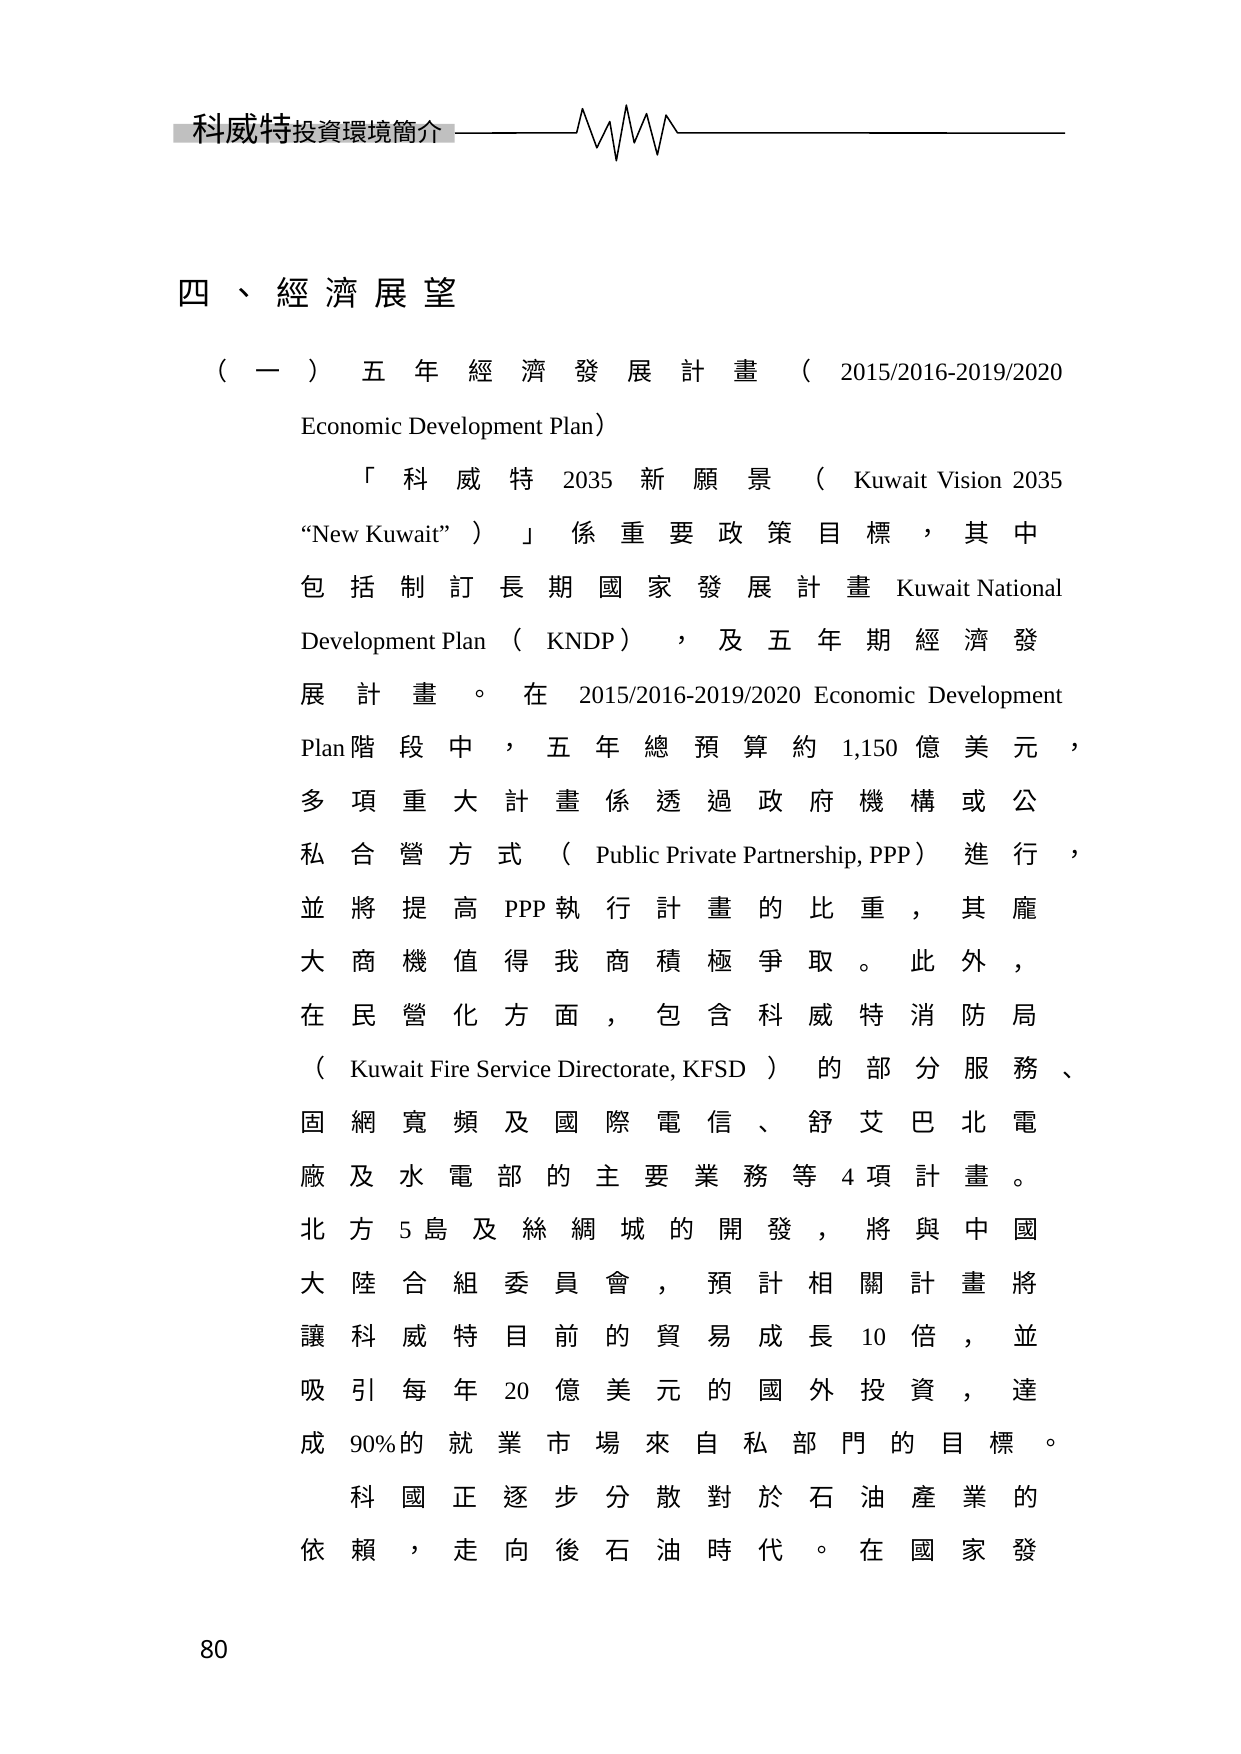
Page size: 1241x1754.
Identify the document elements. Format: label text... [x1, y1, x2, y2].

text 科國正逐步分散對於石油產業的依賴，走向後石油時代。在國家發 [276, 1469, 1063, 1576]
text （一）五年經濟發展計畫（2015/2016-2019/2020 Economic Development Plan） [202, 344, 1063, 451]
text 四、經濟展望 [178, 264, 1063, 317]
text 「科威特2035新願景（Kuwait Vision 2035 “New Kuwait”）」係重要政策目標，其中包括制訂長期國家發展計畫Kuwait National Development Plan（KNDP），及五年期經濟發展計畫。在2015/2016-2019/2020 Economic Development Plan階段中，五年總預算約1,150億美元，多項重大計畫係透過政府機構或公私合營方式（Public Private Partnership, PPP）進行，並將提高PPP執行計畫的比重，其龐大商機值得我商積極爭取。此外，在民營化方面，包含科威特消防局（Kuwait Fire Service Directorate, KFSD）的部分服務、固網寬頻及國際電信、舒艾巴北電廠及水電部的主要業務等4項計畫。北方5島及絲綢城的開發，將與中國大陸合組委員會，預計相關計畫將讓科威特目前的貿易成長10倍，並吸引每年20億美元的國外投資，達成90%的就業市場來自私部門的目標。 [276, 451, 1063, 1469]
